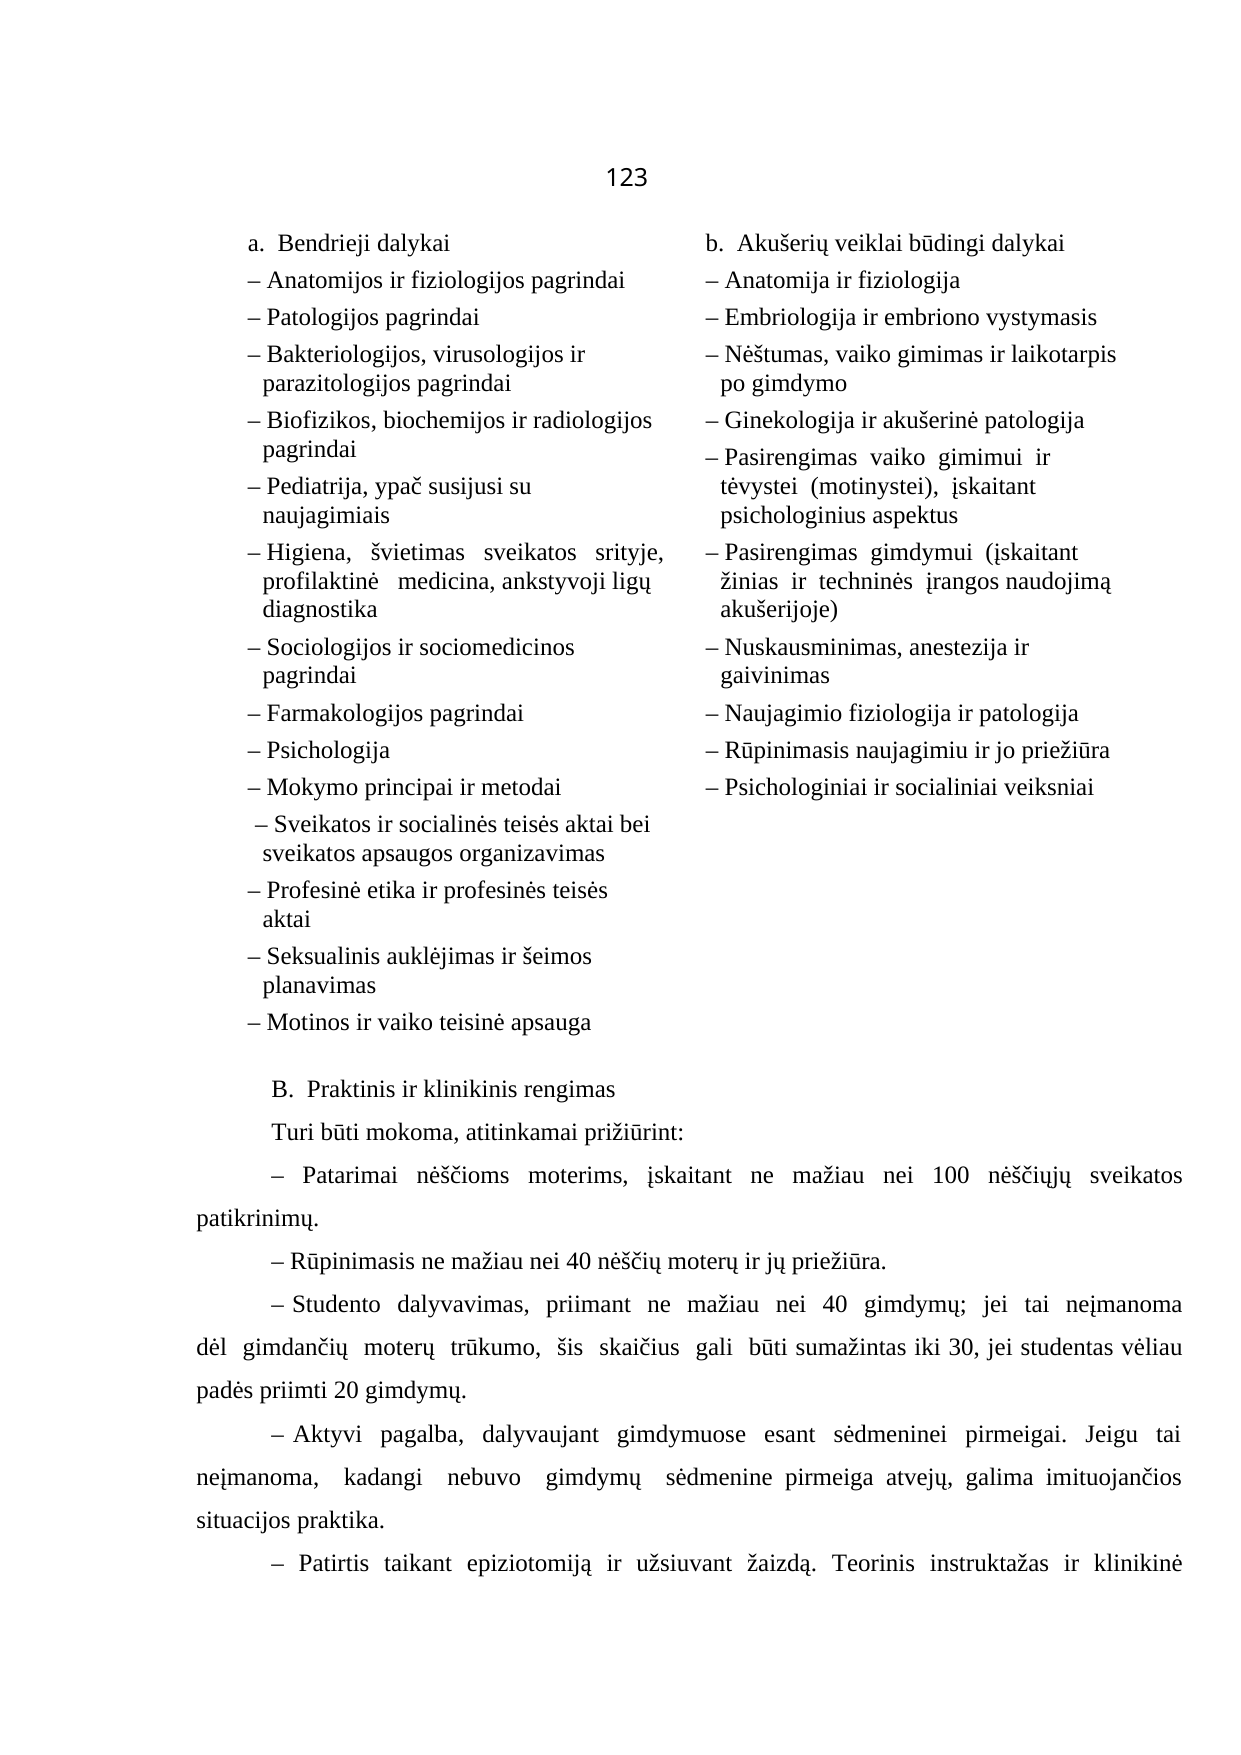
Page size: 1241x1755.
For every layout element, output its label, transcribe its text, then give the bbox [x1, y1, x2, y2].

text – Rūpinimasis ne mažiau nei 40 nėščių moterų ir jų priežiūra. [196, 1246, 1183, 1275]
table_header b. Akušerių veiklai būdingi dalykai – Anatomija ir fiziologija – Embriologija ir embriono vystymasis – Nėštumas, vaiko gimimas ir laikotarpis po gimdymo – Ginekologija ir akušerinė patologija – Pasirengimas vaiko gimimui ir tėvystei (motinystei), įskaitant psichologinius aspektus – Pasirengimas gimdymui (įskaitant žinias ir techninės įrangos naudojimą akušerijoje) – Nuskausminimas, anestezija ir gaivinimas – Naujagimio fiziologija ir patologija – Rūpinimasis naujagimiu ir jo priežiūra – Psichologiniai ir socialiniai veiksniai [668, 228, 1143, 1074]
text – Studento dalyvavimas, priimant ne mažiau nei 40 gimdymų; jei tai neįmanoma dėl gimdančių moterų trūkumo, šis skaičius gali būti sumažintas iki 30, jei studentas vėliau padės priimti 20 gimdymų. [196, 1289, 1183, 1404]
text – Aktyvi pagalba, dalyvaujant gimdymuose esant sėdmeninei pirmeigai. Jeigu tai neįmanoma, kadangi nebuvo gimdymų sėdmenine pirmeiga atvejų, galima imituojančios situacijos praktika. [196, 1419, 1183, 1534]
text B. Praktinis ir klinikinis rengimas [196, 1074, 1183, 1102]
text Turi būti mokoma, atitinkamai prižiūrint: [196, 1117, 1183, 1146]
table_header a. Bendrieji dalykai – Anatomijos ir fiziologijos pagrindai – Patologijos pagrindai – Bakteriologijos, virusologijos ir parazitologijos pagrindai – Biofizikos, biochemijos ir radiologijos pagrindai – Pediatrija, ypač susijusi su naujagimiais – Higiena, švietimas sveikatos srityje, profilaktinė medicina, ankstyvoji ligų diagnostika – Sociologijos ir sociomedicinos pagrindai – Farmakologijos pagrindai – Psichologija – Mokymo principai ir metodai – Sveikatos ir socialinės teisės aktai bei sveikatos apsaugos organizavimas – Profesinė etika ir profesinės teisės aktai – Seksualinis auklėjimas ir šeimos planavimas – Motinos ir vaiko teisinė apsauga [194, 228, 668, 1074]
text – Patarimai nėščioms moterims, įskaitant ne mažiau nei 100 nėščiųjų sveikatos patikrinimų. [196, 1160, 1183, 1232]
text – Patirtis taikant epiziotomiją ir užsiuvant žaizdą. Teorinis instruktažas ir klinikinė [196, 1548, 1183, 1577]
